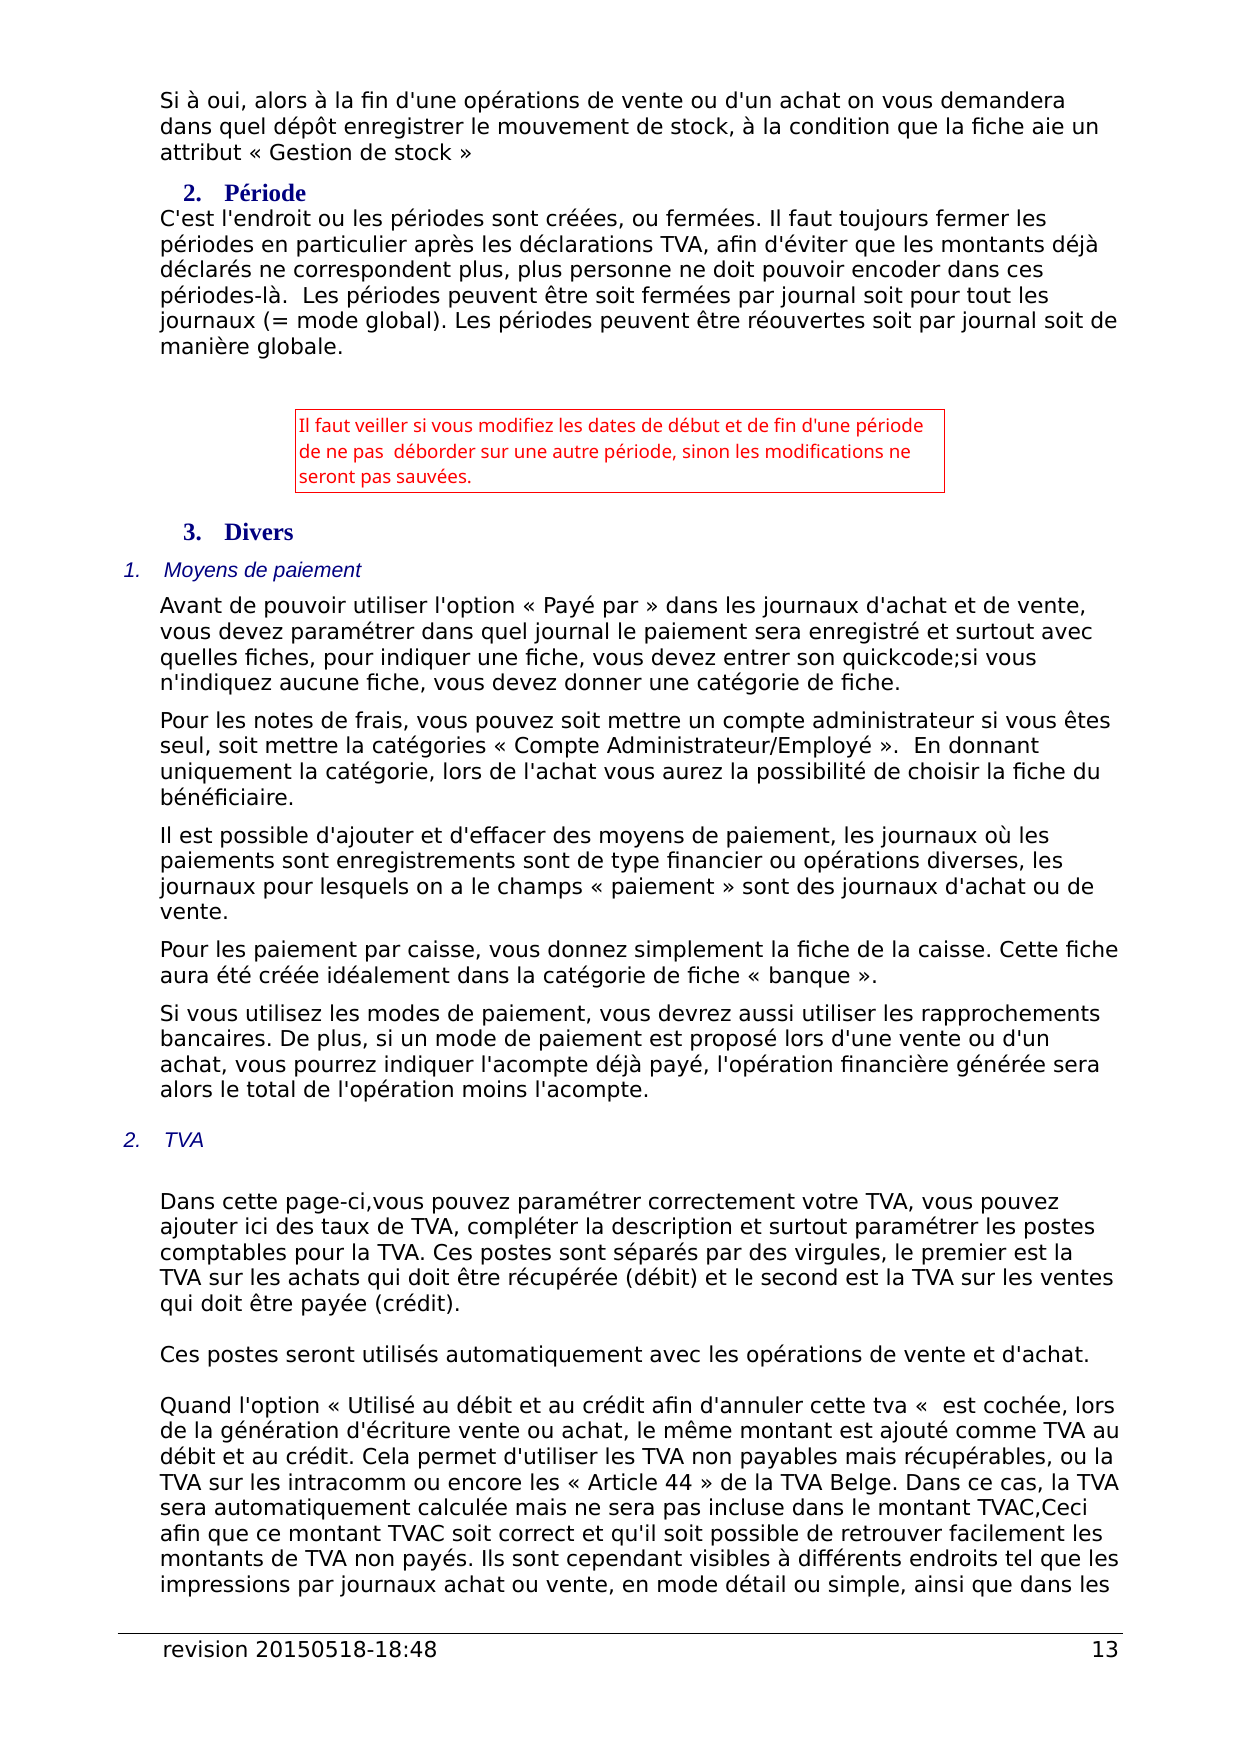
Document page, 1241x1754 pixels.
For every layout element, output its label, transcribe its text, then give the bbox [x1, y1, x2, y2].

subtitle Divers [177, 517, 1123, 546]
subtitle Période [177, 178, 1123, 206]
text Pour les paiement par caisse, vous donnez simplement la fiche de la caisse. Cette fiche aura été créée idéalement dans la catégorie de fiche « banque ». [159, 937, 1123, 988]
subtitle Moyens de paiement [117, 557, 1123, 582]
text Ces postes seront utilisés automatiquement avec les opérations de vente et d'achat. [159, 1342, 1123, 1368]
text Il faut veiller si vous modifiez les dates de début et de fin d'une période de ne pas déborder sur une autre période, sinon les modifications ne seront pas sauvées. [296, 410, 944, 492]
text Quand l'option « Utilisé au débit et au crédit afin d'annuler cette tva « est cochée, lors de la génération d'écriture vente ou achat, le même montant est ajouté comme TVA au débit et au crédit. Cela permet d'utiliser les TVA non payables mais récupérables, ou la TVA sur les intracomm ou encore les « Article 44 » de la TVA Belge. Dans ce cas, la TVA sera automatiquement calculée mais ne sera pas incluse dans le montant TVAC,Ceci afin que ce montant TVAC soit correct et qu'il soit possible de retrouver facilement les montants de TVA non payés. Ils sont cependant visibles à différents endroits tel que les impressions par journaux achat ou vente, en mode détail ou simple, ainsi que dans les [159, 1393, 1123, 1597]
text Si vous utilisez les modes de paiement, vous devrez aussi utiliser les rapprochements bancaires. De plus, si un mode de paiement est proposé lors d'une vente ou d'un achat, vous pourrez indiquer l'acompte déjà payé, l'opération financière générée sera alors le total de l'opération moins l'acompte. [159, 1001, 1123, 1103]
text C'est l'endroit ou les périodes sont créées, ou fermées. Il faut toujours fermer les périodes en particulier après les déclarations TVA, afin d'éviter que les montants déjà déclarés ne correspondent plus, plus personne ne doit pouvoir encoder dans ces périodes-là. Les périodes peuvent être soit fermées par journal soit pour tout les journaux (= mode global). Les périodes peuvent être réouvertes soit par journal soit de manière globale. [159, 206, 1123, 359]
text Si à oui, alors à la fin d'une opérations de vente ou d'un achat on vous demandera dans quel dépôt enregistrer le mouvement de stock, à la condition que la fiche aie un attribut « Gestion de stock » [159, 88, 1123, 165]
subtitle TVA [117, 1127, 1123, 1152]
text Avant de pouvoir utiliser l'option « Payé par » dans les journaux d'achat et de vente, vous devez paramétrer dans quel journal le paiement sera enregistré et surtout avec quelles fiches, pour indiquer une fiche, vous devez entrer son quickcode;si vous n'indiquez aucune fiche, vous devez donner une catégorie de fiche. [159, 593, 1123, 696]
text Dans cette page-ci,vous pouvez paramétrer correctement votre TVA, vous pouvez ajouter ici des taux de TVA, compléter la description et surtout paramétrer les postes comptables pour la TVA. Ces postes sont séparés par des virgules, le premier est la TVA sur les achats qui doit être récupérée (débit) et le second est la TVA sur les ventes qui doit être payée (crédit). [159, 1189, 1123, 1317]
text Pour les notes de frais, vous pouvez soit mettre un compte administrateur si vous êtes seul, soit mettre la catégories « Compte Administrateur/Employé ». En donnant uniquement la catégorie, lors de l'achat vous aurez la possibilité de choisir la fiche du bénéficiaire. [159, 708, 1123, 810]
text Il est possible d'ajouter et d'effacer des moyens de paiement, les journaux où les paiements sont enregistrements sont de type financier ou opérations diverses, les journaux pour lesquels on a le champs « paiement » sont des journaux d'achat ou de vente. [159, 823, 1123, 925]
